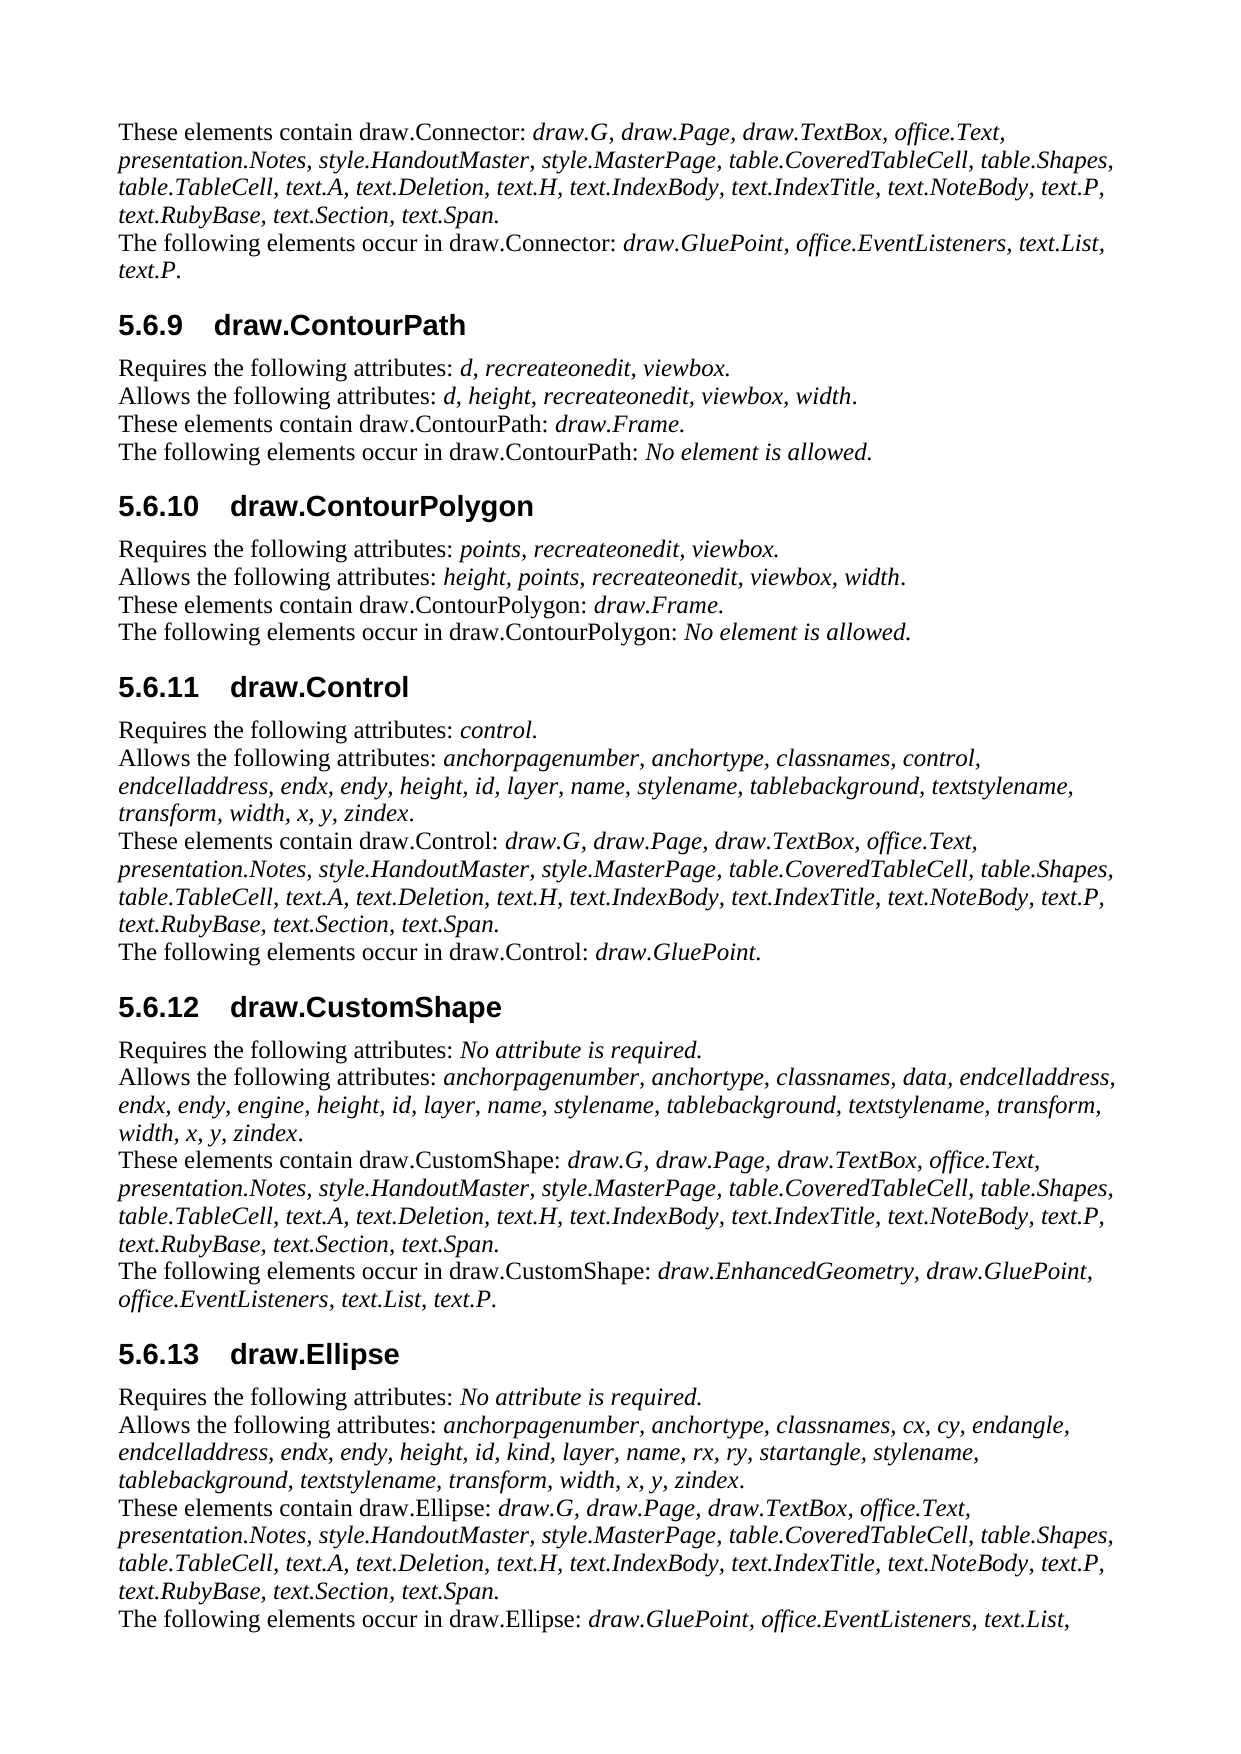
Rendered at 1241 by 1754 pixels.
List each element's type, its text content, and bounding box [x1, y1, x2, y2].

text These elements contain draw.CustomShape: draw.G, draw.Page, draw.TextBox, office.Text, presentation.Notes, style.HandoutMaster, style.MasterPage, table.CoveredTableCell, table.Shapes, table.TableCell, text.A, text.Deletion, text.H, text.IndexBody, text.IndexTitle, text.NoteBody, text.P, text.RubyBase, text.Section, text.Span. [118, 1147, 1122, 1257]
text The following elements occur in draw.ContourPolygon: No element is allowed. [118, 618, 1122, 646]
text These elements contain draw.ContourPath: draw.Frame. [118, 410, 1122, 438]
text Requires the following attributes: d, recreateonedit, viewbox. [118, 354, 1122, 382]
text These elements contain draw.ContourPolygon: draw.Frame. [118, 591, 1122, 618]
text These elements contain draw.Connector: draw.G, draw.Page, draw.TextBox, office.Text, presentation.Notes, style.HandoutMaster, style.MasterPage, table.CoveredTableCell, table.Shapes, table.TableCell, text.A, text.Deletion, text.H, text.IndexBody, text.IndexTitle, text.NoteBody, text.P, text.RubyBase, text.Section, text.Span. [118, 118, 1122, 229]
text The following elements occur in draw.CustomShape: draw.EnhancedGeometry, draw.GluePoint, office.EventListeners, text.List, text.P. [118, 1257, 1122, 1313]
text Requires the following attributes: control. [118, 716, 1122, 744]
text Requires the following attributes: No attribute is required. [118, 1383, 1122, 1411]
subtitle draw.Ellipse [118, 1338, 1122, 1371]
subtitle draw.ContourPolygon [118, 490, 1122, 523]
text These elements contain draw.Control: draw.G, draw.Page, draw.TextBox, office.Text, presentation.Notes, style.HandoutMaster, style.MasterPage, table.CoveredTableCell, table.Shapes, table.TableCell, text.A, text.Deletion, text.H, text.IndexBody, text.IndexTitle, text.NoteBody, text.P, text.RubyBase, text.Section, text.Span. [118, 827, 1122, 938]
subtitle draw.CustomShape [118, 991, 1122, 1023]
text The following elements occur in draw.Ellipse: draw.GluePoint, office.EventListeners, text.List, [118, 1605, 1122, 1632]
subtitle draw.ContourPath [118, 309, 1122, 342]
text The following elements occur in draw.ContourPath: No element is allowed. [118, 438, 1122, 465]
text Allows the following attributes: height, points, recreateonedit, viewbox, width. [118, 563, 1122, 591]
text Allows the following attributes: d, height, recreateonedit, viewbox, width. [118, 382, 1122, 410]
text The following elements occur in draw.Connector: draw.GluePoint, office.EventListeners, text.List, text.P. [118, 229, 1122, 284]
text These elements contain draw.Ellipse: draw.G, draw.Page, draw.TextBox, office.Text, presentation.Notes, style.HandoutMaster, style.MasterPage, table.CoveredTableCell, table.Shapes, table.TableCell, text.A, text.Deletion, text.H, text.IndexBody, text.IndexTitle, text.NoteBody, text.P, text.RubyBase, text.Section, text.Span. [118, 1494, 1122, 1605]
text Allows the following attributes: anchorpagenumber, anchortype, classnames, control, endcelladdress, endx, endy, height, id, layer, name, stylename, tablebackground, textstylename, transform, width, x, y, zindex. [118, 744, 1122, 827]
text The following elements occur in draw.Control: draw.GluePoint. [118, 938, 1122, 966]
text Requires the following attributes: No attribute is required. [118, 1036, 1122, 1063]
text Requires the following attributes: points, recreateonedit, viewbox. [118, 535, 1122, 563]
text Allows the following attributes: anchorpagenumber, anchortype, classnames, data, endcelladdress, endx, endy, engine, height, id, layer, name, stylename, tablebackground, textstylename, transform, width, x, y, zindex. [118, 1063, 1122, 1147]
subtitle draw.Control [118, 671, 1122, 704]
text Allows the following attributes: anchorpagenumber, anchortype, classnames, cx, cy, endangle, endcelladdress, endx, endy, height, id, kind, layer, name, rx, ry, startangle, stylename, tablebackground, textstylename, transform, width, x, y, zindex. [118, 1411, 1122, 1494]
